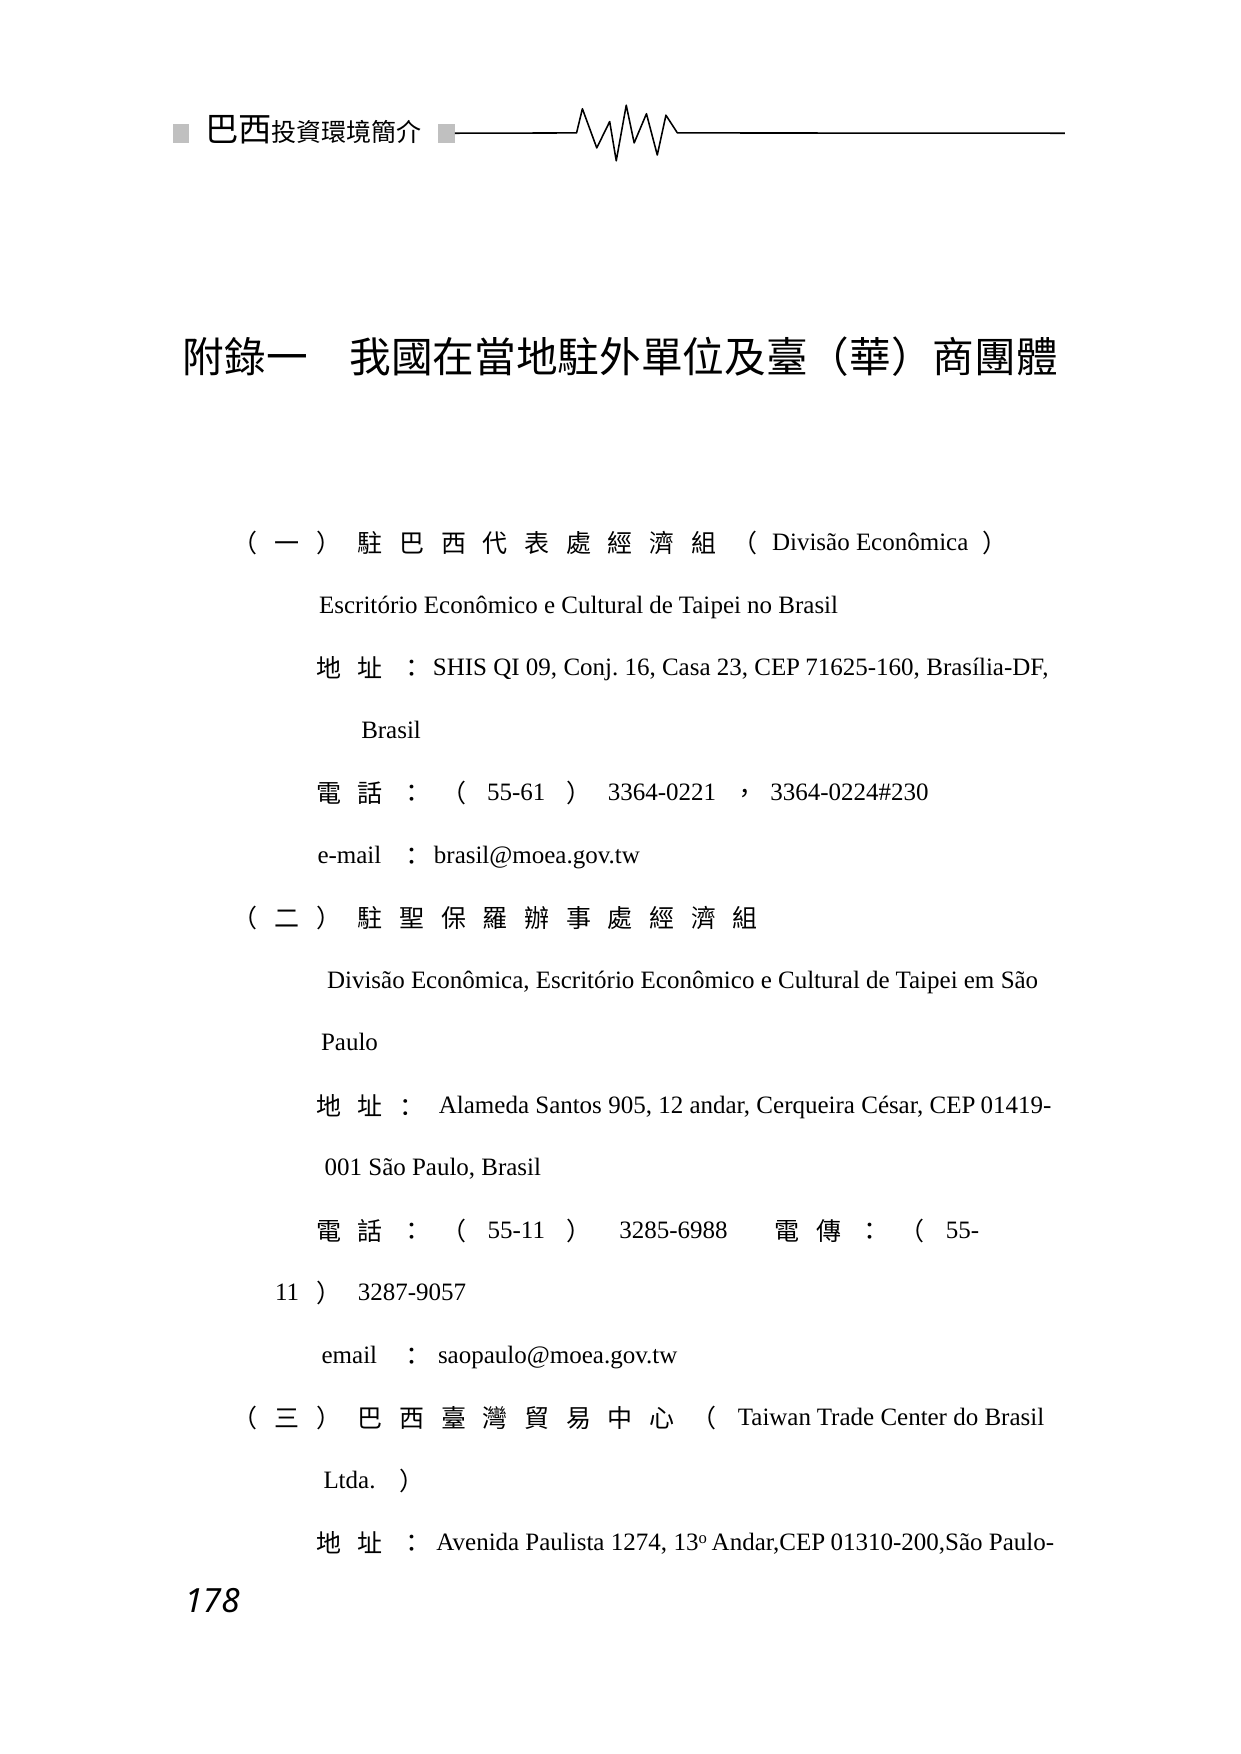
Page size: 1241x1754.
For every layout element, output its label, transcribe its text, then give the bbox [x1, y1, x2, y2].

text 地址：Avenida Paulista 1274, 13o Andar,CEP 01310-200,São Paulo- [281, 1500, 1058, 1563]
text e-mail：brasil@moea.gov.tw [281, 813, 1058, 875]
text （三）巴西臺灣貿易中心（Taiwan Trade Center do Brasil Ltda.） [207, 1375, 1058, 1500]
text Escritório Econômico e Cultural de Taipei no Brasil [281, 563, 1058, 625]
text 地址：Alameda Santos 905, 12 andar, Cerqueira César, CEP 01419-001 São Paulo, Brasil [271, 1063, 1058, 1188]
text （一）駐巴西代表處經濟組（Divisão Econômica） [207, 500, 1058, 563]
text （二）駐聖保羅辦事處經濟組 [207, 875, 1058, 938]
text 附錄一 我國在當地駐外單位及臺（華）商團體 [183, 313, 1058, 375]
text Divisão Econômica, Escritório Econômico e Cultural de Taipei em São Paulo [271, 938, 1058, 1063]
text 電話：（55-61）3364-0221，3364-0224#230 [281, 750, 1058, 813]
text 地址：SHIS QI 09, Conj. 16, Casa 23, CEP 71625-160, Brasília-DF, Brasil [281, 625, 1058, 750]
text email：saopaulo@moea.gov.tw [271, 1313, 1058, 1375]
text 電話：（55-11）3285-6988 電傳：（55-11）3287-9057 [247, 1188, 1058, 1313]
